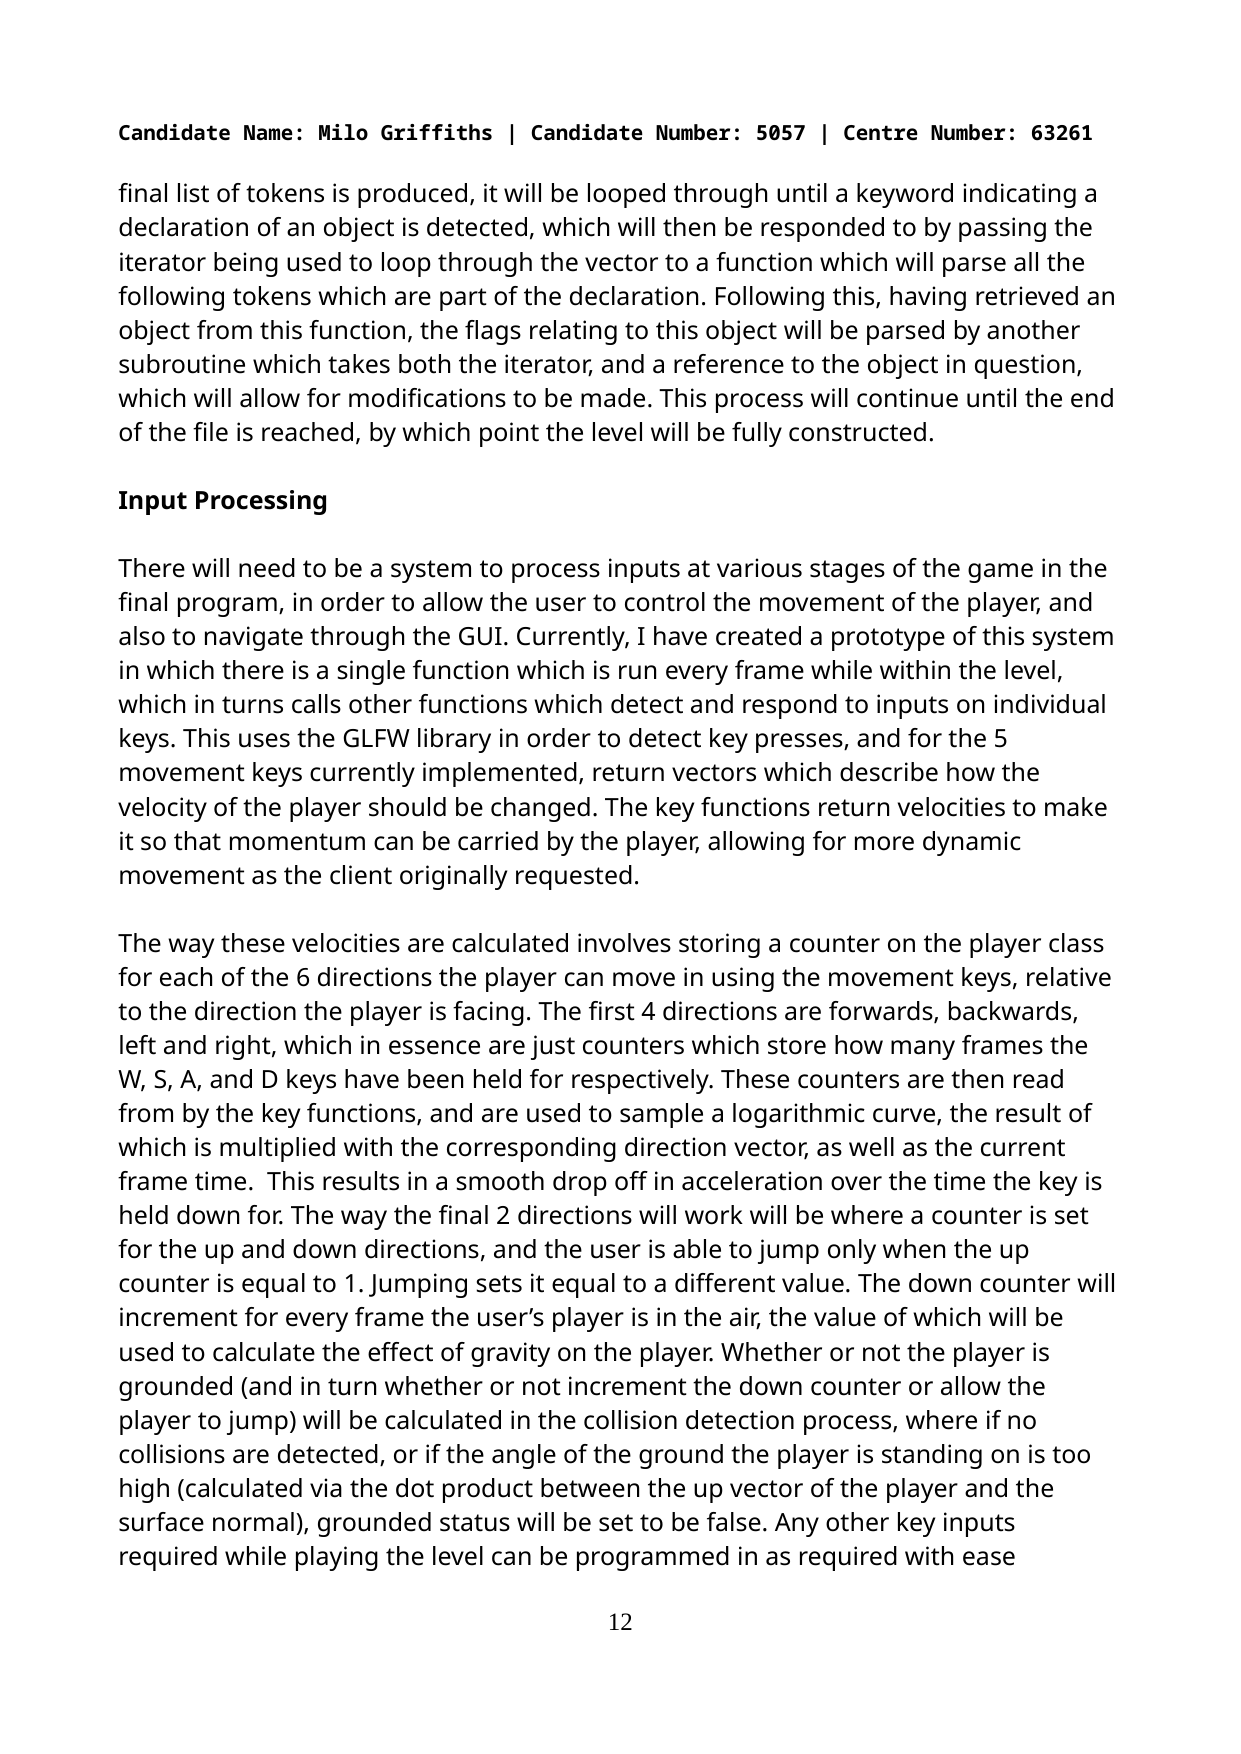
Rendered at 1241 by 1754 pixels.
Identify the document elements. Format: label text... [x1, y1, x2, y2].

text Input Processing [118, 483, 1122, 517]
text final list of tokens is produced, it will be looped through until a keyword indicating a declaration of an object is detected, which will then be responded to by passing the iterator being used to loop through the vector to a function which will parse all the following tokens which are part of the declaration. Following this, having retrieved an object from this function, the flags relating to this object will be parsed by another subroutine which takes both the iterator, and a reference to the object in question, which will allow for modifications to be made. This process will continue until the end of the file is reached, by which point the level will be fully constructed. [118, 176, 1122, 448]
text There will need to be a system to process inputs at various stages of the game in the final program, in order to allow the user to control the movement of the player, and also to navigate through the GUI. Currently, I have created a prototype of this system in which there is a single function which is run every frame while within the level, which in turns calls other functions which detect and respond to inputs on individual keys. This uses the GLFW library in order to detect key presses, and for the 5 movement keys currently implemented, return vectors which describe how the velocity of the player should be changed. The key functions return velocities to make it so that momentum can be carried by the player, allowing for more dynamic movement as the client originally requested. [118, 551, 1122, 891]
text The way these velocities are calculated involves storing a counter on the player class for each of the 6 directions the player can move in using the movement keys, relative to the direction the player is facing. The first 4 directions are forwards, backwards, left and right, which in essence are just counters which store how many frames the W, S, A, and D keys have been held for respectively. These counters are then read from by the key functions, and are used to sample a logarithmic curve, the result of which is multiplied with the corresponding direction vector, as well as the current frame time. This results in a smooth drop off in acceleration over the time the key is held down for. The way the final 2 directions will work will be where a counter is set for the up and down directions, and the user is able to jump only when the up counter is equal to 1. Jumping sets it equal to a different value. The down counter will increment for every frame the user’s player is in the air, the value of which will be used to calculate the effect of gravity on the player. Whether or not the player is grounded (and in turn whether or not increment the down counter or allow the player to jump) will be calculated in the collision detection process, where if no collisions are detected, or if the angle of the ground the player is standing on is too high (calculated via the dot product between the up vector of the player and the surface normal), grounded status will be set to be false. Any other key inputs required while playing the level can be programmed in as required with ease [118, 925, 1122, 1573]
